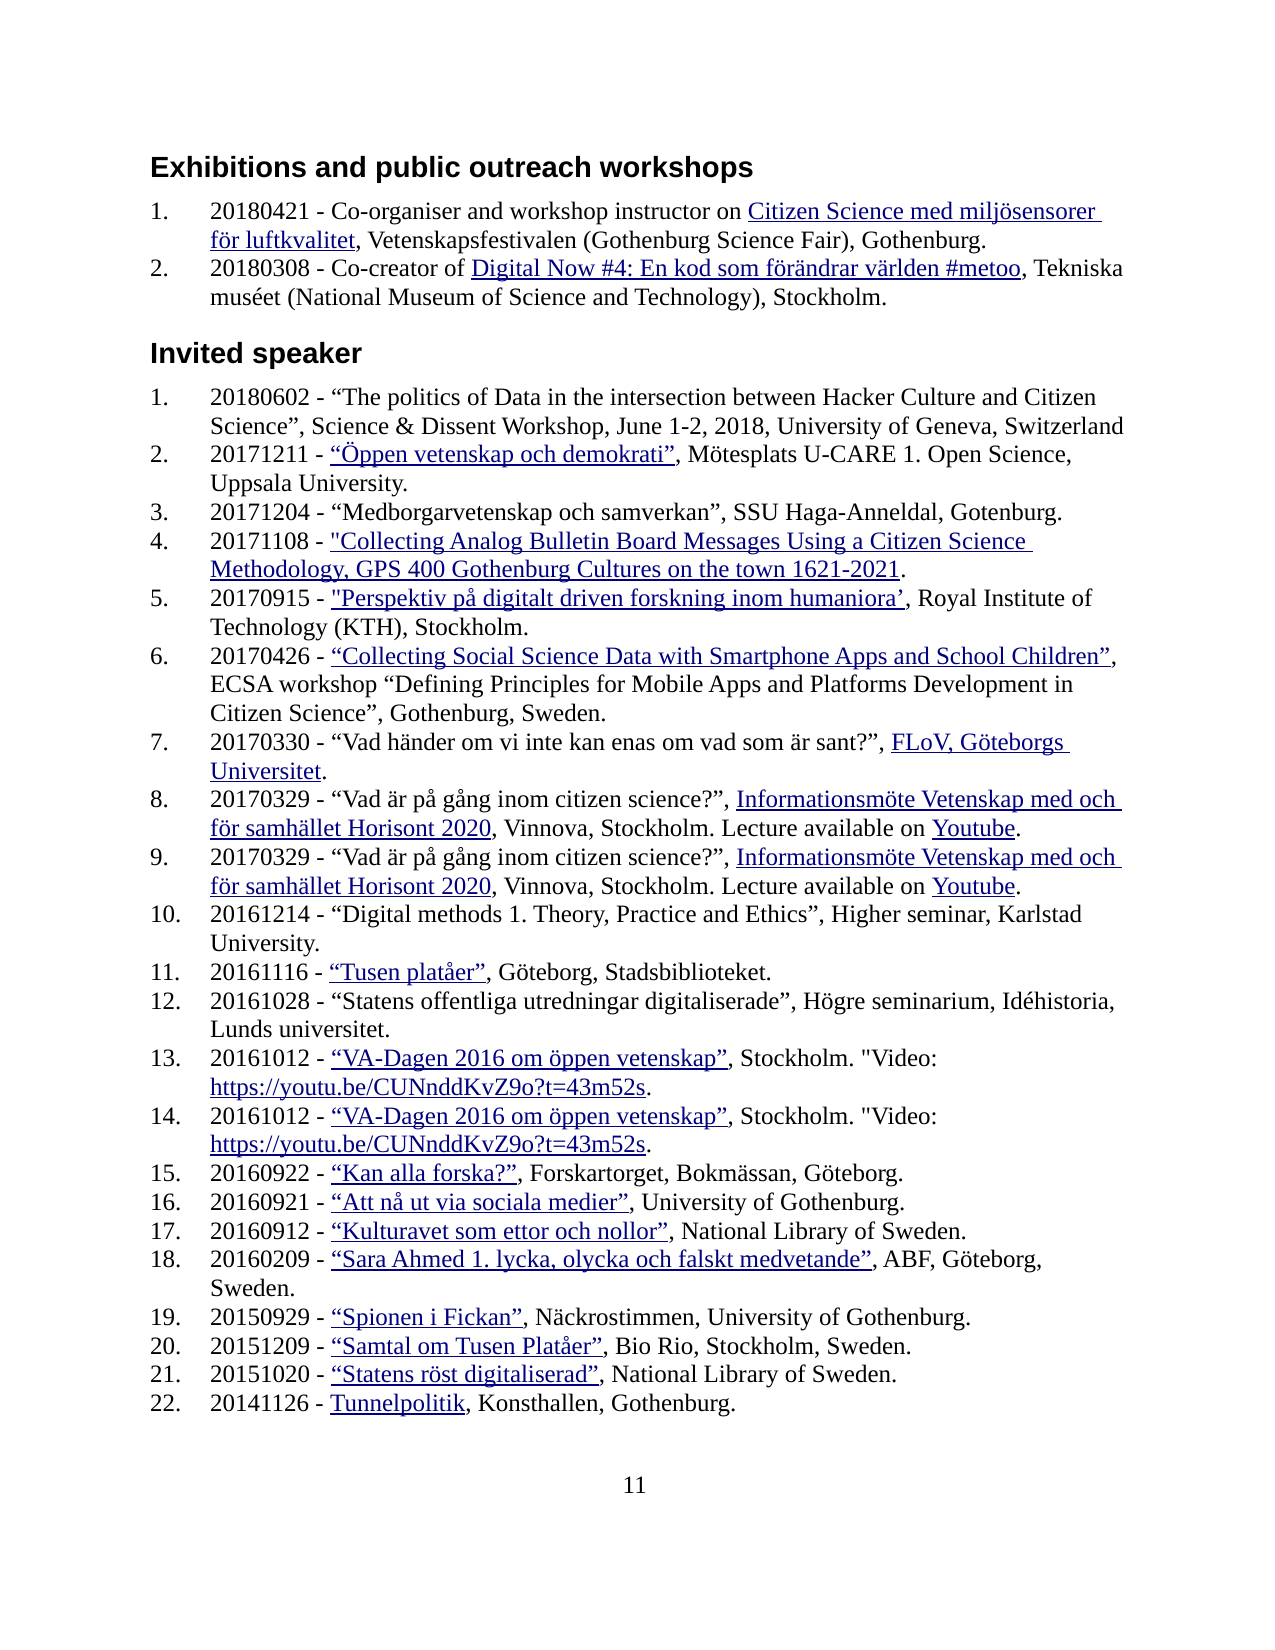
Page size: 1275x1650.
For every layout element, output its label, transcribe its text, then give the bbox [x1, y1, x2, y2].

list 20180602 - “The politics of Data in the intersection between Hacker Culture and Citizen Science”, Science & Dissent Workshop, June 1-2, 2018, University of Geneva, Switzerland [150, 382, 1125, 439]
list 20170329 - “Vad är på gång inom citizen science?”, Informationsmöte Vetenskap med och för samhället Horisont 2020, Vinnova, Stockholm. Lecture available on Youtube. [150, 784, 1125, 842]
list 20161012 - “VA-Dagen 2016 om öppen vetenskap”, Stockholm. "Video: https://youtu.be/CUNnddKvZ9o?t=43m52s. [150, 1101, 1125, 1158]
list 20161116 - “Tusen platåer”, Göteborg, Stadsbiblioteket. [150, 957, 1125, 986]
subtitle Exhibitions and public outreach workshops [150, 150, 1125, 183]
list 20170329 - “Vad är på gång inom citizen science?”, Informationsmöte Vetenskap med och för samhället Horisont 2020, Vinnova, Stockholm. Lecture available on Youtube. [150, 842, 1125, 899]
list 20161012 - “VA-Dagen 2016 om öppen vetenskap”, Stockholm. "Video: https://youtu.be/CUNnddKvZ9o?t=43m52s. [150, 1043, 1125, 1101]
list 20180421 - Co-organiser and workshop instructor on Citizen Science med miljösensorer för luftkvalitet, Vetenskapsfestivalen (Gothenburg Science Fair), Gothenburg. [150, 196, 1125, 253]
list 20161214 - “Digital methods 1. Theory, Practice and Ethics”, Higher seminar, Karlstad University. [150, 899, 1125, 957]
list 20171108 - "Collecting Analog Bulletin Board Messages Using a Citizen Science Methodology, GPS 400 Gothenburg Cultures on the town 1621-2021. [150, 526, 1125, 583]
list 20161028 - “Statens offentliga utredningar digitaliserade”, Högre seminarium, Idéhistoria, Lunds universitet. [150, 986, 1125, 1043]
list 20170915 - "Perspektiv på digitalt driven forskning inom humaniora’, Royal Institute of Technology (KTH), Stockholm. [150, 583, 1125, 641]
list 20160921 - “Att nå ut via sociala medier”, University of Gothenburg. [150, 1187, 1125, 1216]
list 20151209 - “Samtal om Tusen Platåer”, Bio Rio, Stockholm, Sweden. [150, 1331, 1125, 1359]
list 20170426 - “Collecting Social Science Data with Smartphone Apps and School Children”, ECSA workshop “Defining Principles for Mobile Apps and Platforms Development in Citizen Science”, Gothenburg, Sweden. [150, 641, 1125, 727]
list 20141126 - Tunnelpolitik, Konsthallen, Gothenburg. [150, 1388, 1125, 1417]
list 20171211 - “Öppen vetenskap och demokrati”, Mötesplats U-CARE 1. Open Science, Uppsala University. [150, 439, 1125, 497]
list 20180308 - Co-creator of Digital Now #4: En kod som förändrar världen #metoo, Tekniska muséet (National Museum of Science and Technology), Stockholm. [150, 253, 1125, 311]
list 20171204 - “Medborgarvetenskap och samverkan”, SSU Haga-Anneldal, Gotenburg. [150, 497, 1125, 526]
list 20160912 - “Kulturavet som ettor och nollor”, National Library of Sweden. [150, 1216, 1125, 1244]
list 20170330 - “Vad händer om vi inte kan enas om vad som är sant?”, FLoV, Göteborgs Universitet. [150, 727, 1125, 784]
list 20150929 - “Spionen i Fickan”, Näckrostimmen, University of Gothenburg. [150, 1302, 1125, 1331]
list 20151020 - “Statens röst digitaliserad”, National Library of Sweden. [150, 1359, 1125, 1388]
list 20160209 - “Sara Ahmed 1. lycka, olycka och falskt medvetande”, ABF, Göteborg, Sweden. [150, 1244, 1125, 1302]
subtitle Invited speaker [150, 336, 1125, 369]
list 20160922 - “Kan alla forska?”, Forskartorget, Bokmässan, Göteborg. [150, 1158, 1125, 1187]
